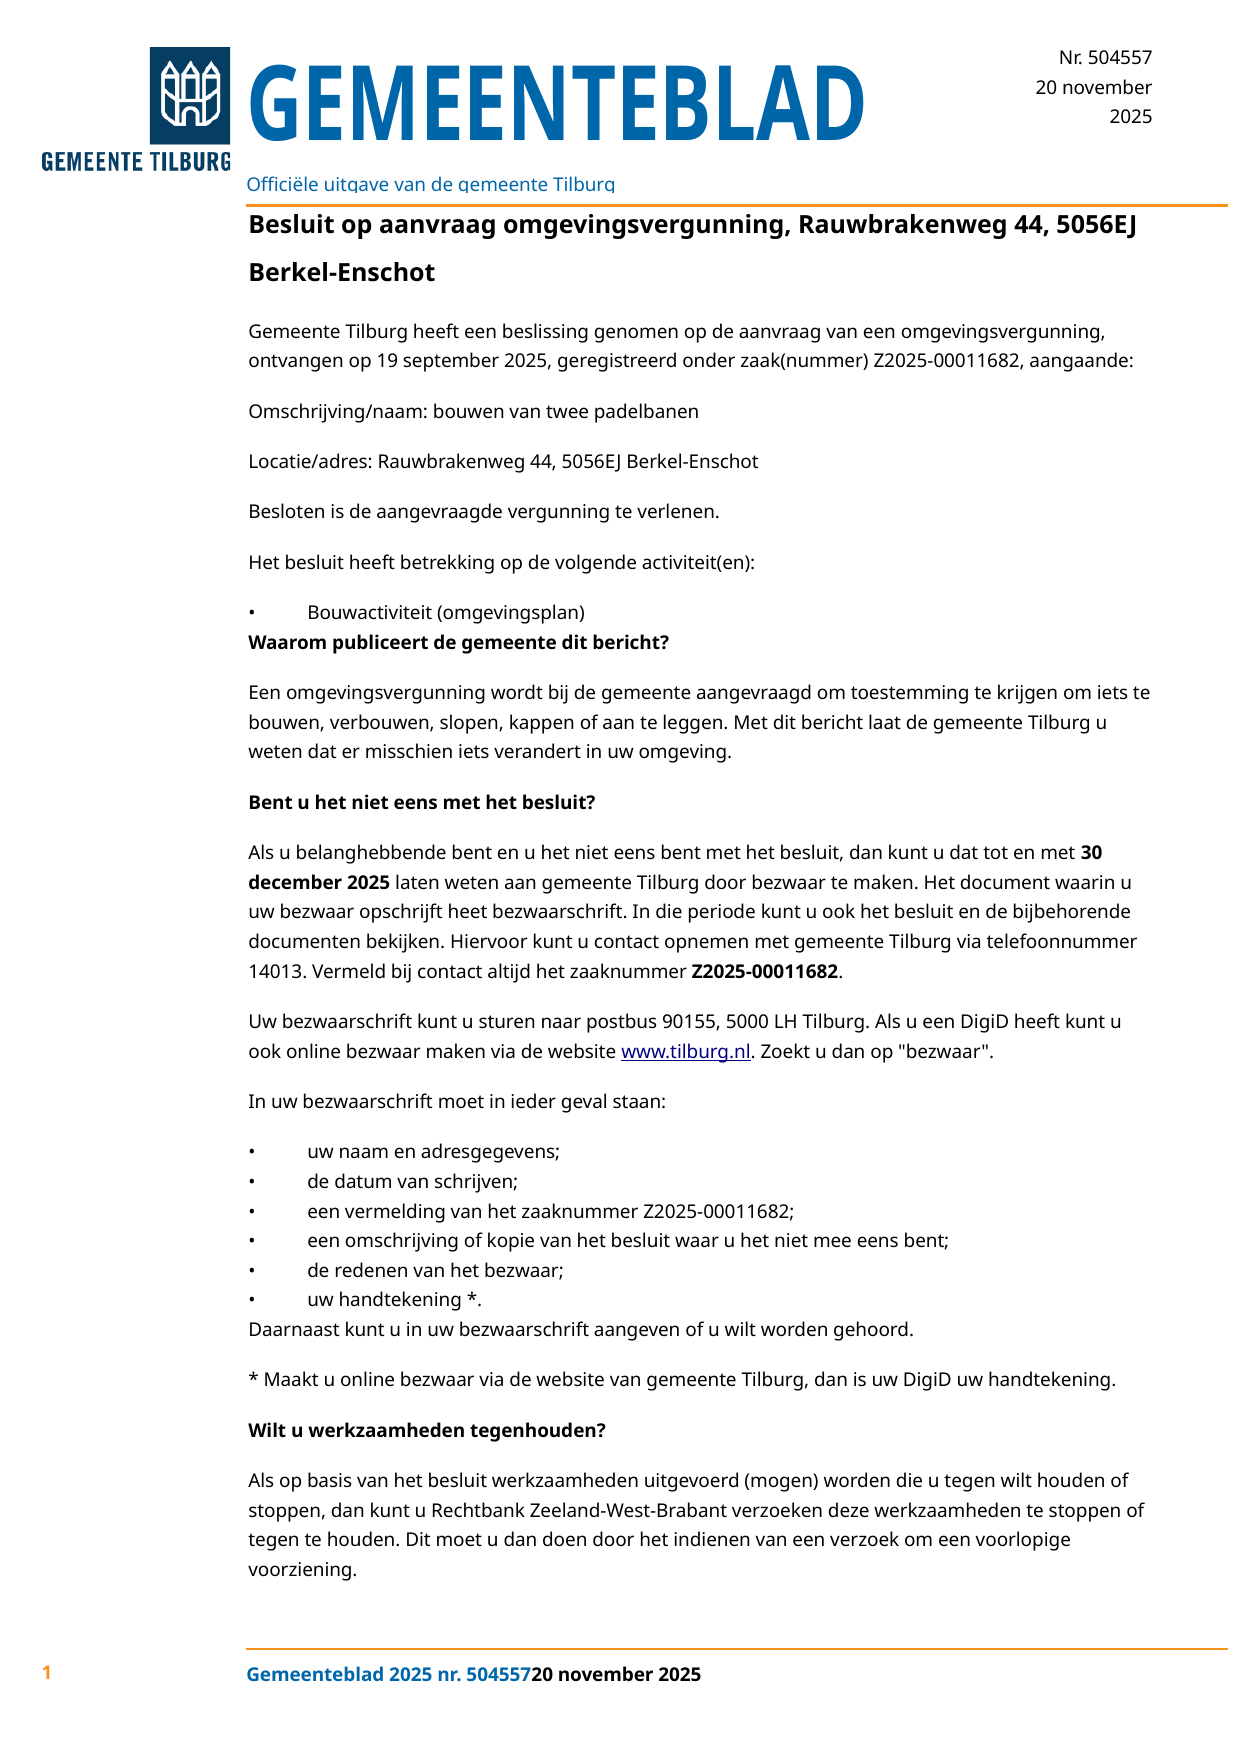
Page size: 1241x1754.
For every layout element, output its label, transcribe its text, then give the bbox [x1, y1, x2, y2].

list de redenen van het bezwaar; [248, 1257, 1152, 1283]
list Bouwactiviteit (omgevingsplan) [248, 599, 1152, 625]
text Als u belanghebbende bent en u het niet eens bent met het besluit, dan kunt u dat tot en met 30 december 2025 laten weten aan gemeente Tilburg door bezwaar te maken. Het document waarin u uw bezwaar opschrijft heet bezwaarschrift. In die periode kunt u ook het besluit en de bijbehorende documenten bekijken. Hiervoor kunt u contact opnemen met gemeente Tilburg via telefoonnummer 14013. Vermeld bij contact altijd het zaaknummer Z2025-00011682. [248, 839, 1152, 984]
text In uw bezwaarschrift moet in ieder geval staan: [248, 1088, 1152, 1114]
list een vermelding van het zaaknummer Z2025-00011682; [248, 1198, 1152, 1224]
text Uw bezwaarschrift kunt u sturen naar postbus 90155, 5000 LH Tilburg. Als u een DigiD heeft kunt u ook online bezwaar maken via de website www.tilburg.nl. Zoekt u dan op "bezwaar". [248, 1008, 1152, 1064]
list uw naam en adresgegevens; [248, 1139, 1152, 1164]
text Daarnaast kunt u in uw bezwaarschrift aangeven of u wilt worden gehoord. [248, 1316, 1152, 1342]
text Wilt u werkzaamheden tegenhouden? [248, 1417, 1152, 1443]
list een omschrijving of kopie van het besluit waar u het niet mee eens bent; [248, 1227, 1152, 1253]
text Als op basis van het besluit werkzaamheden uitgevoerd (mogen) worden die u tegen wilt houden of stoppen, dan kunt u Rechtbank Zeeland-West-Brabant verzoeken deze werkzaamheden te stoppen of tegen te houden. Dit moet u dan doen door het indienen van een verzoek om een voorlopige voorziening. [248, 1467, 1152, 1582]
picture [41, 47, 231, 172]
list uw handtekening *. [248, 1287, 1152, 1312]
list de datum van schrijven; [248, 1168, 1152, 1194]
text Omschrijving/naam: bouwen van twee padelbanen [248, 398, 1152, 424]
text * Maakt u online bezwaar via de website van gemeente Tilburg, dan is uw DigiD uw handtekening. [248, 1367, 1152, 1392]
text Het besluit heeft betrekking op de volgende activiteit(en): [248, 549, 1152, 575]
text Besloten is de aangevraagde vergunning te verlenen. [248, 499, 1152, 524]
text Een omgevingsvergunning wordt bij de gemeente aangevraagd om toestemming te krijgen om iets te bouwen, verbouwen, slopen, kappen of aan te leggen. Met dit bericht laat de gemeente Tilburg u weten dat er misschien iets verandert in uw omgeving. [248, 679, 1152, 764]
text Waarom publiceert de gemeente dit bericht? [248, 629, 1152, 655]
text Bent u het niet eens met het besluit? [248, 789, 1152, 815]
text Locatie/adres: Rauwbrakenweg 44, 5056EJ Berkel-Enschot [248, 448, 1152, 474]
text Gemeente Tilburg heeft een beslissing genomen op de aanvraag van een omgevingsvergunning, ontvangen op 19 september 2025, geregistreerd onder zaak(nummer) Z2025-00011682, aangaande: [248, 318, 1152, 373]
text Besluit op aanvraag omgevingsvergunning, Rauwbrakenweg 44, 5056EJ Berkel-Enschot [248, 207, 1152, 288]
